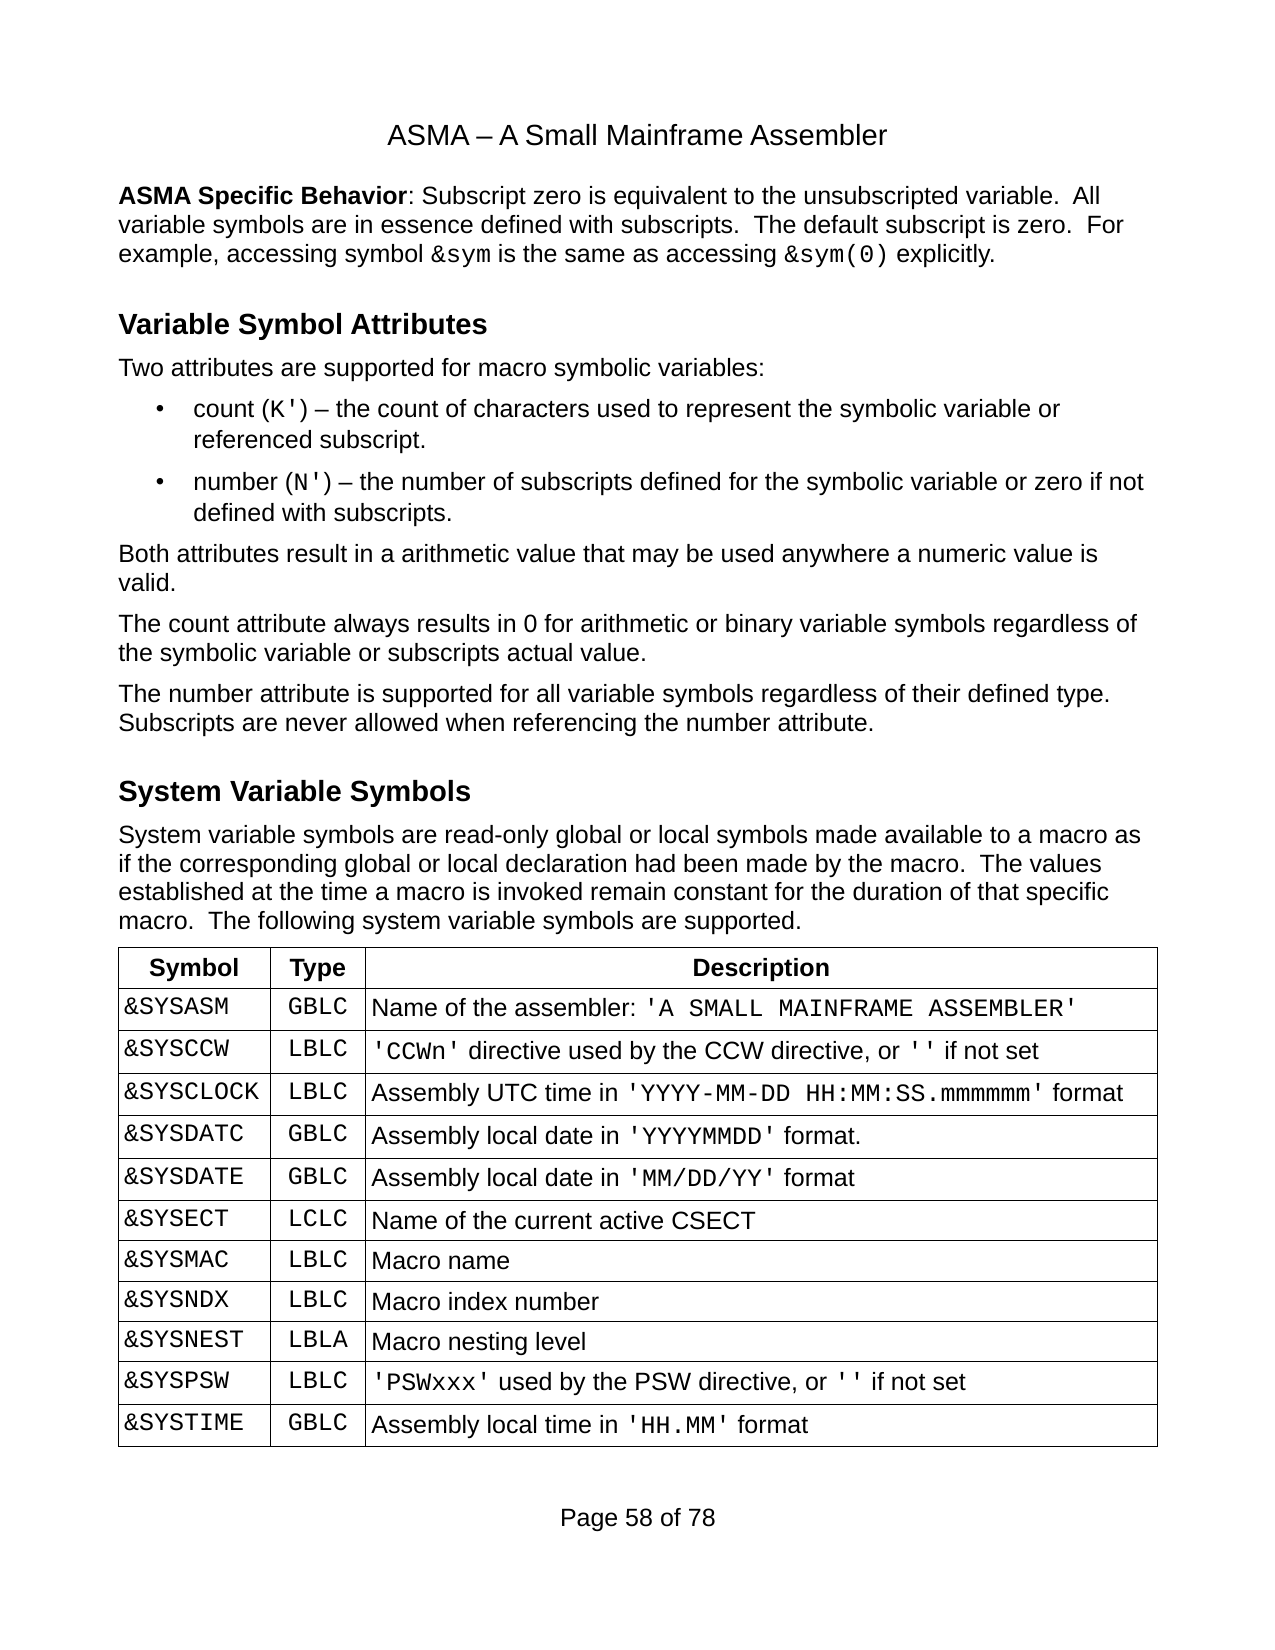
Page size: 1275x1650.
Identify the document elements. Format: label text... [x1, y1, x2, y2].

text System variable symbols are read-only global or local symbols made available to a macro as if the corresponding global or local declaration had been made by the macro. The values established at the time a macro is invoked remain constant for the duration of that specific macro. The following system variable symbols are supported. [118, 820, 1157, 935]
table_cell GBLC [271, 1405, 365, 1446]
table_cell Name of the current active CSECT [366, 1201, 1157, 1240]
list count (K') – the count of characters used to represent the symbolic variable or referenced subscript. [156, 394, 1157, 454]
table_cell &SYSPSW [119, 1362, 270, 1404]
table_cell LBLC [271, 1241, 365, 1281]
table_cell LBLC [271, 1074, 365, 1115]
table_cell LBLC [271, 1031, 365, 1073]
table_cell Macro nesting level [366, 1322, 1157, 1361]
table_cell Assembly local date in 'YYYYMMDD' format. [366, 1116, 1157, 1158]
text Both attributes result in a arithmetic value that may be used anywhere a numeric value is valid. [118, 539, 1157, 596]
table_header Description [366, 948, 1157, 988]
list number (N') – the number of subscripts defined for the symbolic variable or zero if not defined with subscripts. [156, 467, 1157, 526]
table_cell &SYSECT [119, 1201, 270, 1240]
table_cell Assembly UTC time in 'YYYY-MM-DD HH:MM:SS.mmmmmm' format [366, 1074, 1157, 1115]
text ASMA Specific Behavior: Subscript zero is equivalent to the unsubscripted variable. All variable symbols are in essence defined with subscripts. The default subscript is zero. For example, accessing symbol &sym is the same as accessing &sym(0) explicitly. [118, 181, 1157, 269]
table_cell LCLC [271, 1201, 365, 1240]
subtitle Variable Symbol Attributes [118, 307, 1157, 341]
table_cell Macro index number [366, 1282, 1157, 1321]
table_cell LBLA [271, 1322, 365, 1361]
table_cell Name of the assembler: 'A SMALL MAINFRAME ASSEMBLER' [366, 989, 1157, 1030]
table_cell &SYSDATE [119, 1159, 270, 1200]
table_cell &SYSMAC [119, 1241, 270, 1281]
table_cell GBLC [271, 1159, 365, 1200]
table_cell LBLC [271, 1362, 365, 1404]
table_cell Macro name [366, 1241, 1157, 1281]
table_cell &SYSDATC [119, 1116, 270, 1158]
table_cell &SYSNDX [119, 1282, 270, 1321]
text The number attribute is supported for all variable symbols regardless of their defined type. Subscripts are never allowed when referencing the number attribute. [118, 679, 1157, 736]
subtitle System Variable Symbols [118, 774, 1157, 807]
table_cell Assembly local date in 'MM/DD/YY' format [366, 1159, 1157, 1200]
table_cell GBLC [271, 1116, 365, 1158]
table_cell &SYSNEST [119, 1322, 270, 1361]
table_header Type [271, 948, 365, 988]
table_cell 'PSWxxx' used by the PSW directive, or '' if not set [366, 1362, 1157, 1404]
text The count attribute always results in 0 for arithmetic or binary variable symbols regardless of the symbolic variable or subscripts actual value. [118, 609, 1157, 666]
table_cell 'CCWn' directive used by the CCW directive, or '' if not set [366, 1031, 1157, 1073]
table_cell Assembly local time in 'HH.MM' format [366, 1405, 1157, 1446]
table_cell &SYSCCW [119, 1031, 270, 1073]
table_header Symbol [119, 948, 270, 988]
table_cell LBLC [271, 1282, 365, 1321]
text Two attributes are supported for macro symbolic variables: [118, 353, 1157, 382]
table_cell &SYSCLOCK [119, 1074, 270, 1115]
table_cell &SYSASM [119, 989, 270, 1030]
table_cell &SYSTIME [119, 1405, 270, 1446]
table_cell GBLC [271, 989, 365, 1030]
